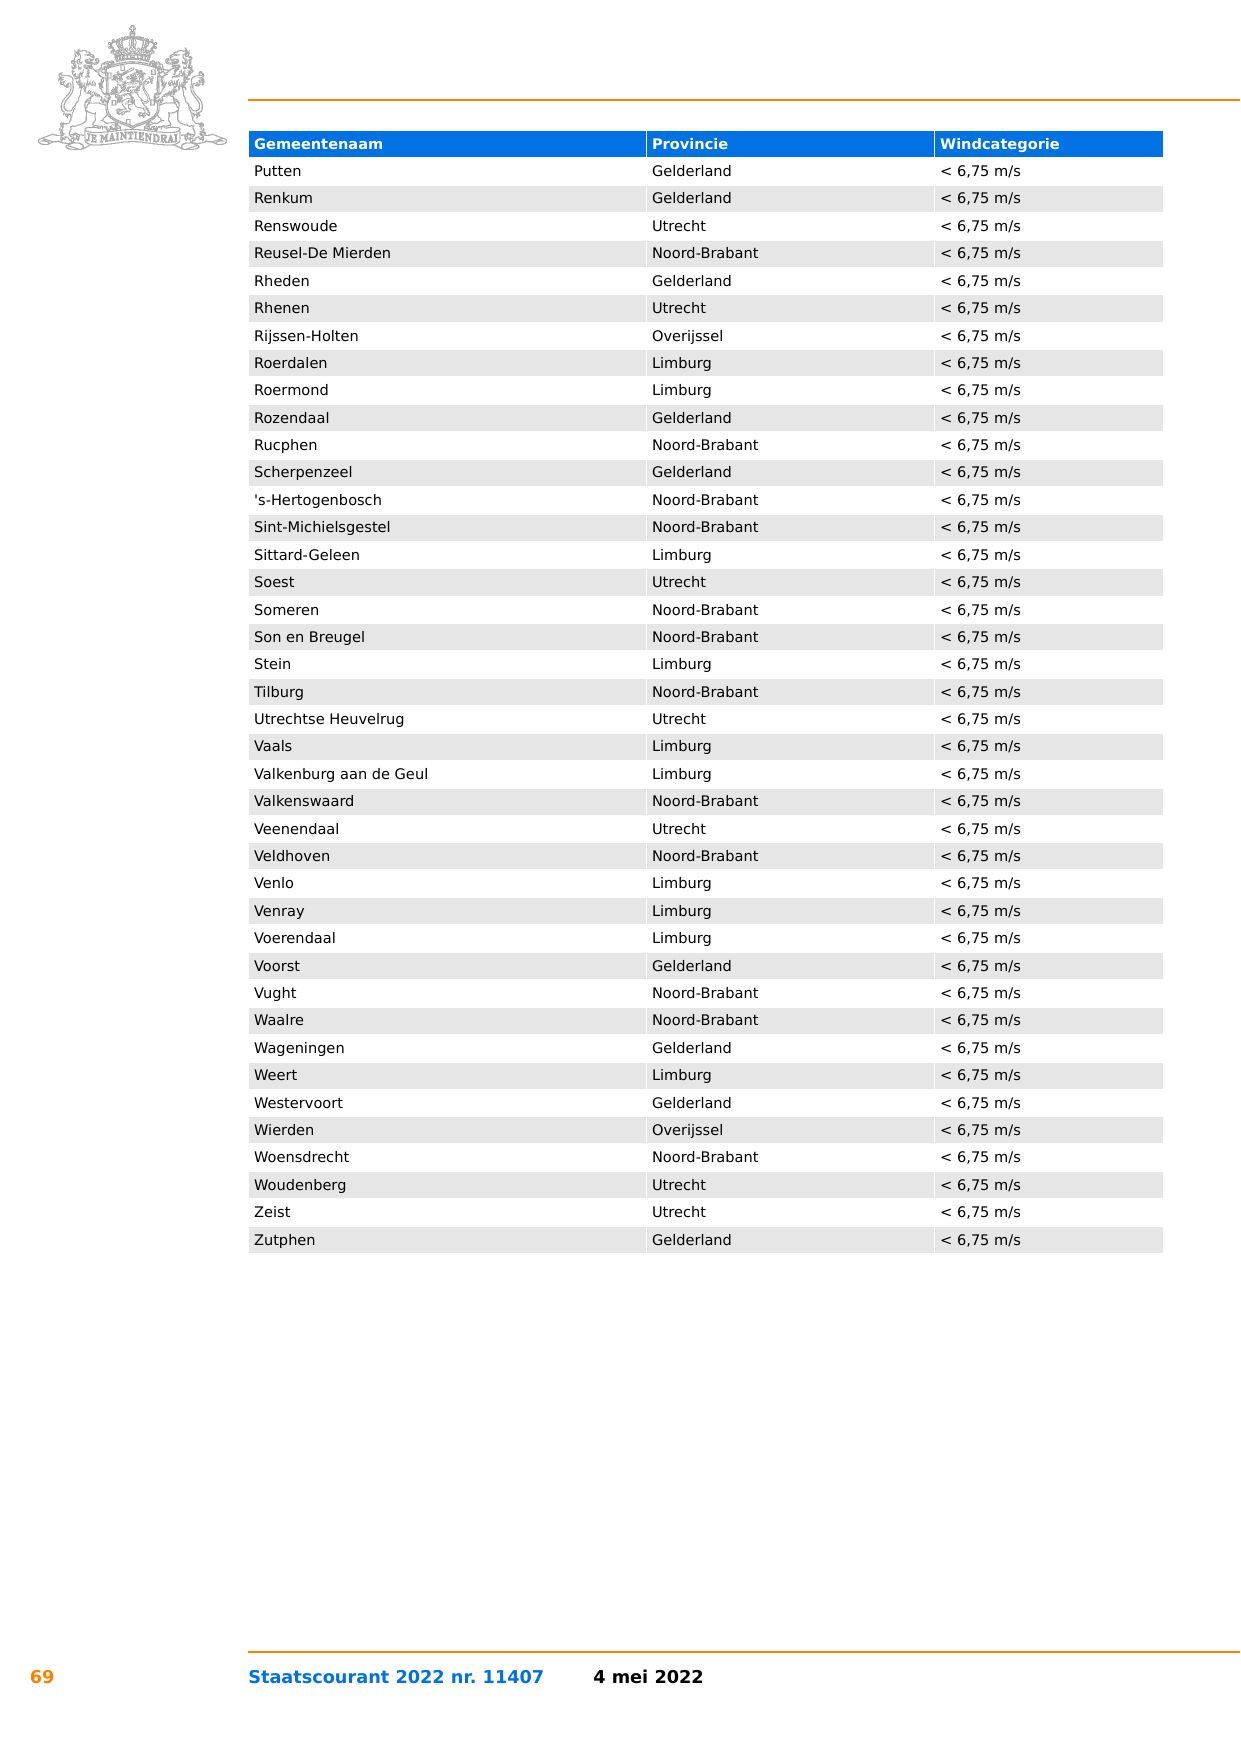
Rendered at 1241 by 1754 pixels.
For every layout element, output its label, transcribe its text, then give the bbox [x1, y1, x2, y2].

table_cell Limburg [647, 898, 934, 924]
table_cell Noord-Brabant [647, 597, 934, 623]
table_cell < 6,75 m/s [935, 953, 1163, 979]
table_cell < 6,75 m/s [935, 843, 1163, 869]
table_cell < 6,75 m/s [935, 487, 1163, 513]
table_header Windcategorie [935, 131, 1163, 157]
table_cell < 6,75 m/s [935, 1008, 1163, 1034]
table_cell Renswoude [249, 213, 646, 239]
picture [38, 25, 227, 150]
table_cell Weert [249, 1063, 646, 1089]
table_cell Woensdrecht [249, 1145, 646, 1171]
table_cell < 6,75 m/s [935, 761, 1163, 787]
table_cell Someren [249, 597, 646, 623]
table_cell Utrecht [647, 295, 934, 322]
table_cell < 6,75 m/s [935, 734, 1163, 760]
table_cell Zeist [249, 1199, 646, 1226]
table_cell Valkenswaard [249, 789, 646, 815]
table_cell Gelderland [647, 268, 934, 294]
table_cell Limburg [647, 871, 934, 897]
table_cell Noord-Brabant [647, 1145, 934, 1171]
table_cell Rijssen-Holten [249, 323, 646, 349]
table_cell Sint-Michielsgestel [249, 515, 646, 541]
table_cell < 6,75 m/s [935, 980, 1163, 1007]
table_cell Veldhoven [249, 843, 646, 869]
table_cell Vught [249, 980, 646, 1007]
table_cell Woudenberg [249, 1172, 646, 1198]
table_cell Rucphen [249, 432, 646, 459]
table_cell Utrecht [647, 569, 934, 596]
table_cell Noord-Brabant [647, 515, 934, 541]
table_cell Voorst [249, 953, 646, 979]
table_cell Utrecht [647, 213, 934, 239]
table_cell Reusel-De Mierden [249, 241, 646, 267]
table_cell Gelderland [647, 405, 934, 431]
table_cell < 6,75 m/s [935, 378, 1163, 404]
table_cell Noord-Brabant [647, 843, 934, 869]
table_cell Waalre [249, 1008, 646, 1034]
table_cell Roermond [249, 378, 646, 404]
table_cell Rhenen [249, 295, 646, 322]
table_cell Putten [249, 158, 646, 185]
table_cell Zutphen [249, 1227, 646, 1253]
table_cell Venlo [249, 871, 646, 897]
table_cell Rheden [249, 268, 646, 294]
table_cell Voerendaal [249, 925, 646, 952]
table_cell Noord-Brabant [647, 432, 934, 459]
table_cell Tilburg [249, 679, 646, 705]
table_cell < 6,75 m/s [935, 158, 1163, 185]
table_cell Noord-Brabant [647, 789, 934, 815]
table_cell < 6,75 m/s [935, 925, 1163, 952]
table_cell Gelderland [647, 158, 934, 185]
table_cell Noord-Brabant [647, 1008, 934, 1034]
table_cell Noord-Brabant [647, 980, 934, 1007]
table_cell Overijssel [647, 1117, 934, 1143]
table_cell < 6,75 m/s [935, 1172, 1163, 1198]
table_cell Noord-Brabant [647, 679, 934, 705]
table_cell Stein [249, 651, 646, 678]
table_cell Valkenburg aan de Geul [249, 761, 646, 787]
table_cell Gelderland [647, 1035, 934, 1061]
table_cell < 6,75 m/s [935, 898, 1163, 924]
table_cell Soest [249, 569, 646, 596]
table_cell < 6,75 m/s [935, 871, 1163, 897]
table_cell < 6,75 m/s [935, 597, 1163, 623]
table_cell Venray [249, 898, 646, 924]
table_cell < 6,75 m/s [935, 542, 1163, 568]
table_cell Vaals [249, 734, 646, 760]
table_cell Noord-Brabant [647, 487, 934, 513]
table_cell < 6,75 m/s [935, 323, 1163, 349]
table_header Gemeentenaam [249, 131, 646, 157]
table_cell Noord-Brabant [647, 241, 934, 267]
table_header Provincie [647, 131, 934, 157]
table_cell < 6,75 m/s [935, 515, 1163, 541]
table_cell < 6,75 m/s [935, 816, 1163, 842]
table_cell Westervoort [249, 1090, 646, 1116]
table_cell Limburg [647, 651, 934, 678]
table_cell < 6,75 m/s [935, 1117, 1163, 1143]
table_cell < 6,75 m/s [935, 1227, 1163, 1253]
table_cell Utrecht [647, 1199, 934, 1226]
table_cell < 6,75 m/s [935, 1063, 1163, 1089]
table_cell Rozendaal [249, 405, 646, 431]
table_cell < 6,75 m/s [935, 268, 1163, 294]
table_cell < 6,75 m/s [935, 651, 1163, 678]
table_cell Gelderland [647, 953, 934, 979]
table_cell Renkum [249, 186, 646, 212]
table_cell Son en Breugel [249, 624, 646, 650]
table_cell Limburg [647, 925, 934, 952]
table_cell < 6,75 m/s [935, 186, 1163, 212]
table_cell Gelderland [647, 1090, 934, 1116]
table_cell < 6,75 m/s [935, 789, 1163, 815]
table_cell Sittard-Geleen [249, 542, 646, 568]
table_cell Limburg [647, 378, 934, 404]
table_cell Gelderland [647, 460, 934, 486]
table_cell Veenendaal [249, 816, 646, 842]
table_cell Roerdalen [249, 350, 646, 376]
table_cell < 6,75 m/s [935, 241, 1163, 267]
table_cell Wierden [249, 1117, 646, 1143]
table_cell < 6,75 m/s [935, 295, 1163, 322]
table_cell Wageningen [249, 1035, 646, 1061]
table_cell Utrecht [647, 706, 934, 733]
table_cell < 6,75 m/s [935, 1199, 1163, 1226]
table_cell < 6,75 m/s [935, 1145, 1163, 1171]
table_cell < 6,75 m/s [935, 569, 1163, 596]
table_cell Noord-Brabant [647, 624, 934, 650]
table_cell Overijssel [647, 323, 934, 349]
table_cell Limburg [647, 1063, 934, 1089]
table_cell < 6,75 m/s [935, 432, 1163, 459]
table_cell Utrecht [647, 1172, 934, 1198]
table_cell Limburg [647, 734, 934, 760]
table_cell < 6,75 m/s [935, 213, 1163, 239]
table_cell Gelderland [647, 186, 934, 212]
table_cell < 6,75 m/s [935, 350, 1163, 376]
table_cell Utrecht [647, 816, 934, 842]
table_cell < 6,75 m/s [935, 679, 1163, 705]
table_cell < 6,75 m/s [935, 706, 1163, 733]
table_cell Limburg [647, 542, 934, 568]
table_cell 's-Hertogenbosch [249, 487, 646, 513]
table_cell < 6,75 m/s [935, 624, 1163, 650]
table_cell Utrechtse Heuvelrug [249, 706, 646, 733]
table_cell < 6,75 m/s [935, 1090, 1163, 1116]
table_cell Gelderland [647, 1227, 934, 1253]
table_cell < 6,75 m/s [935, 460, 1163, 486]
table_cell Limburg [647, 761, 934, 787]
table_cell Scherpenzeel [249, 460, 646, 486]
table_cell < 6,75 m/s [935, 1035, 1163, 1061]
table_cell Limburg [647, 350, 934, 376]
table_cell < 6,75 m/s [935, 405, 1163, 431]
